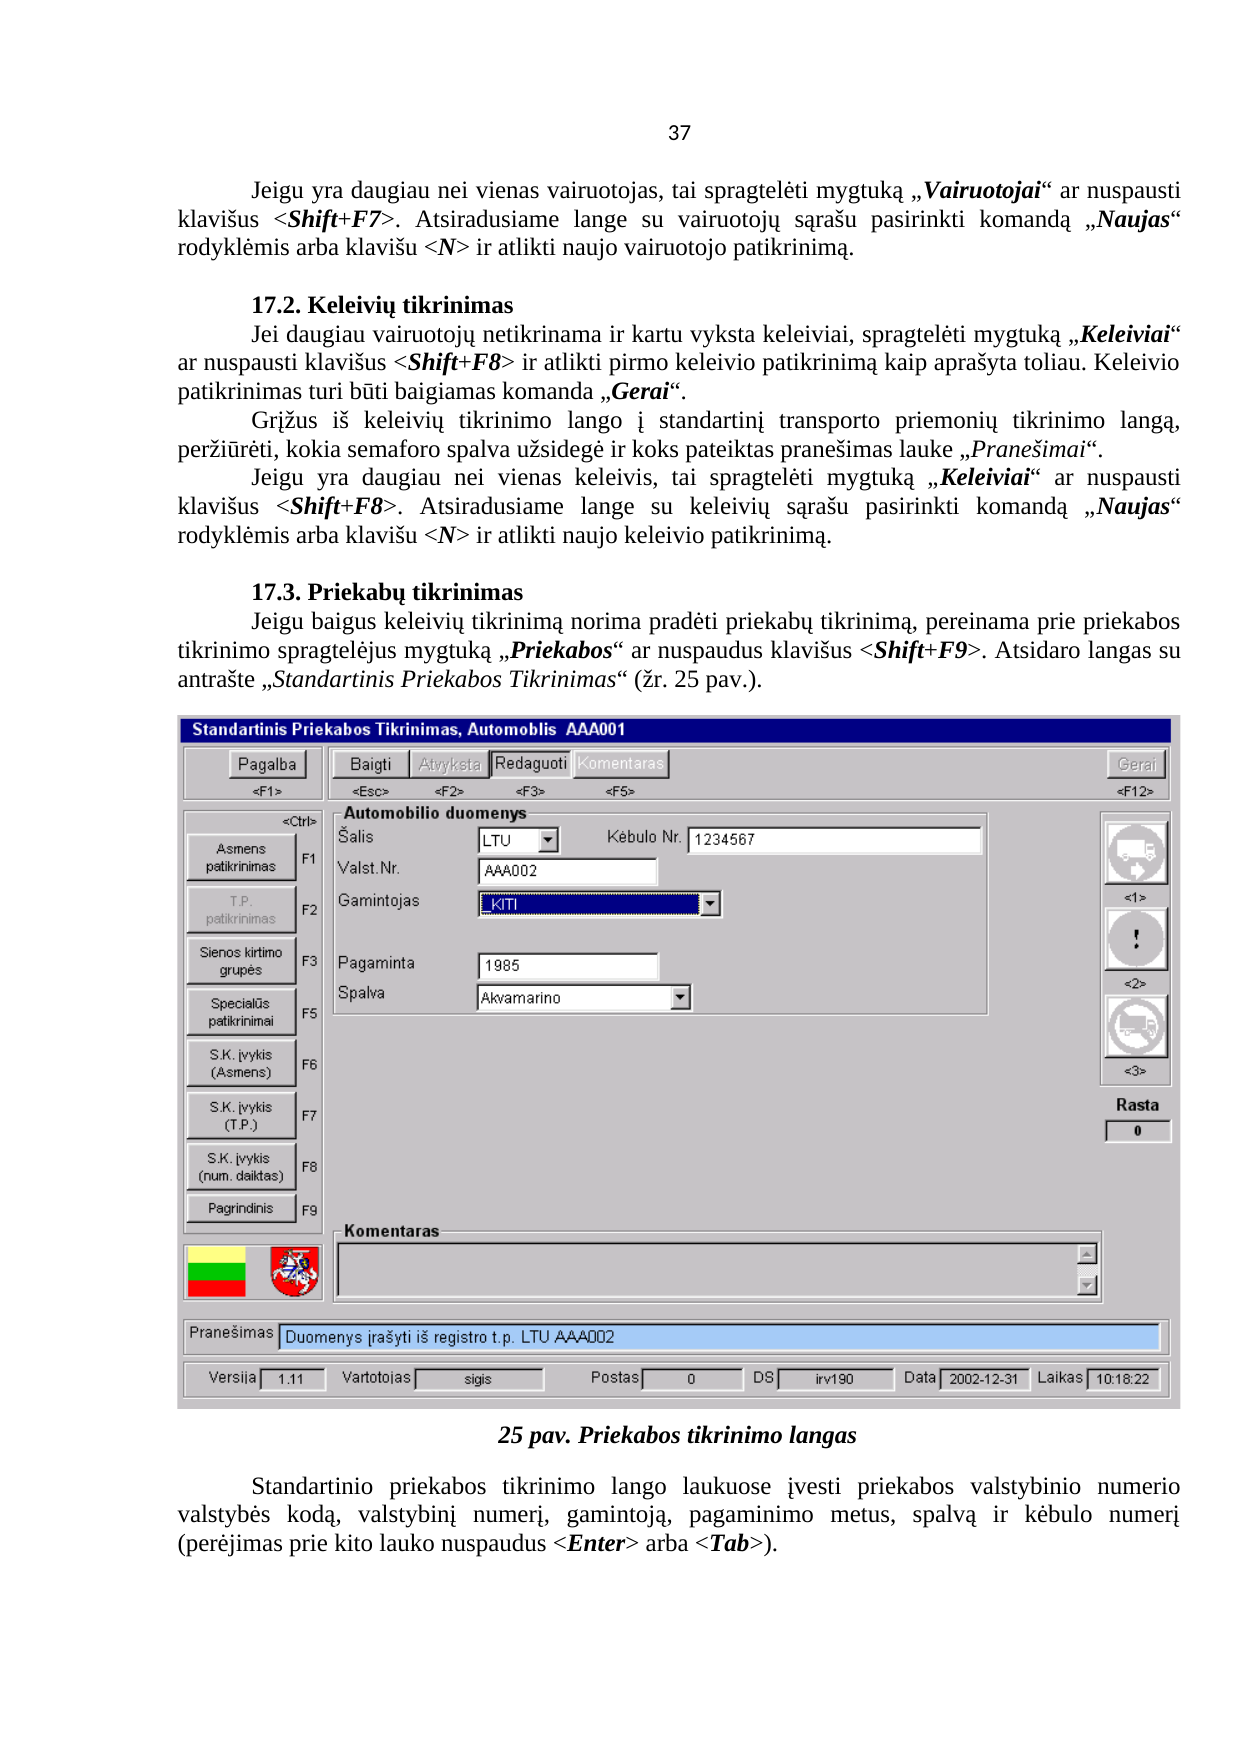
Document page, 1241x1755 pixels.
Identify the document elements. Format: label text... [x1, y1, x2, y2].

text 17.3. Priekabų tikrinimas [177, 577, 1181, 606]
text Jeigu baigus keleivių tikrinimą norima pradėti priekabų tikrinimą, pereinama prie priekabos tikrinimo spragtelėjus mygtuką „Priekabos“ ar nuspaudus klavišus <Shift+F9>. Atsidaro langas su antrašte „Standartinis Priekabos Tikrinimas“ (žr. 25 pav.). [177, 606, 1181, 692]
text [177, 1449, 1180, 1471]
text Jei daugiau vairuotojų netikrinama ir kartu vyksta keleiviai, spragtelėti mygtuką „Keleiviai“ ar nuspausti klavišus <Shift+F8> ir atlikti pirmo keleivio patikrinimą kaip aprašyta toliau. Keleivio patikrinimas turi būti baigiamas komanda „Gerai“. [177, 319, 1181, 405]
text Standartinio priekabos tikrinimo lango laukuose įvesti priekabos valstybinio numerio valstybės kodą, valstybinį numerį, gamintoją, pagaminimo metus, spalvą ir kėbulo numerį (perėjimas prie kito lauko nuspaudus <Enter> arba <Tab>). [177, 1409, 1181, 1557]
text Jeigu yra daugiau nei vienas keleivis, tai spragtelėti mygtuką „Keleiviai“ ar nuspausti klavišus <Shift+F8>. Atsiradusiame lange su keleivių sąrašu pasirinkti komandą „Naujas“ rodyklėmis arba klavišu <N> ir atlikti naujo keleivio patikrinimą. [177, 462, 1181, 549]
text [177, 692, 1181, 715]
text Jeigu yra daugiau nei vienas vairuotojas, tai spragtelėti mygtuką „Vairuotojai“ ar nuspausti klavišus <Shift+F7>. Atsiradusiame lange su vairuotojų sąrašu pasirinkti komandą „Naujas“ rodyklėmis arba klavišu <N> ir atlikti naujo vairuotojo patikrinimą. [177, 175, 1181, 261]
text 17.2. Keleivių tikrinimas [177, 290, 1181, 319]
text [177, 1409, 1180, 1421]
text 25 pav. Priekabos tikrinimo langas [177, 1421, 1180, 1449]
text Grįžus iš keleivių tikrinimo lango į standartinį transporto priemonių tikrinimo langą, peržiūrėti, kokia semaforo spalva užsidegė ir koks pateiktas pranešimas lauke „Pranešimai“. [177, 405, 1181, 462]
